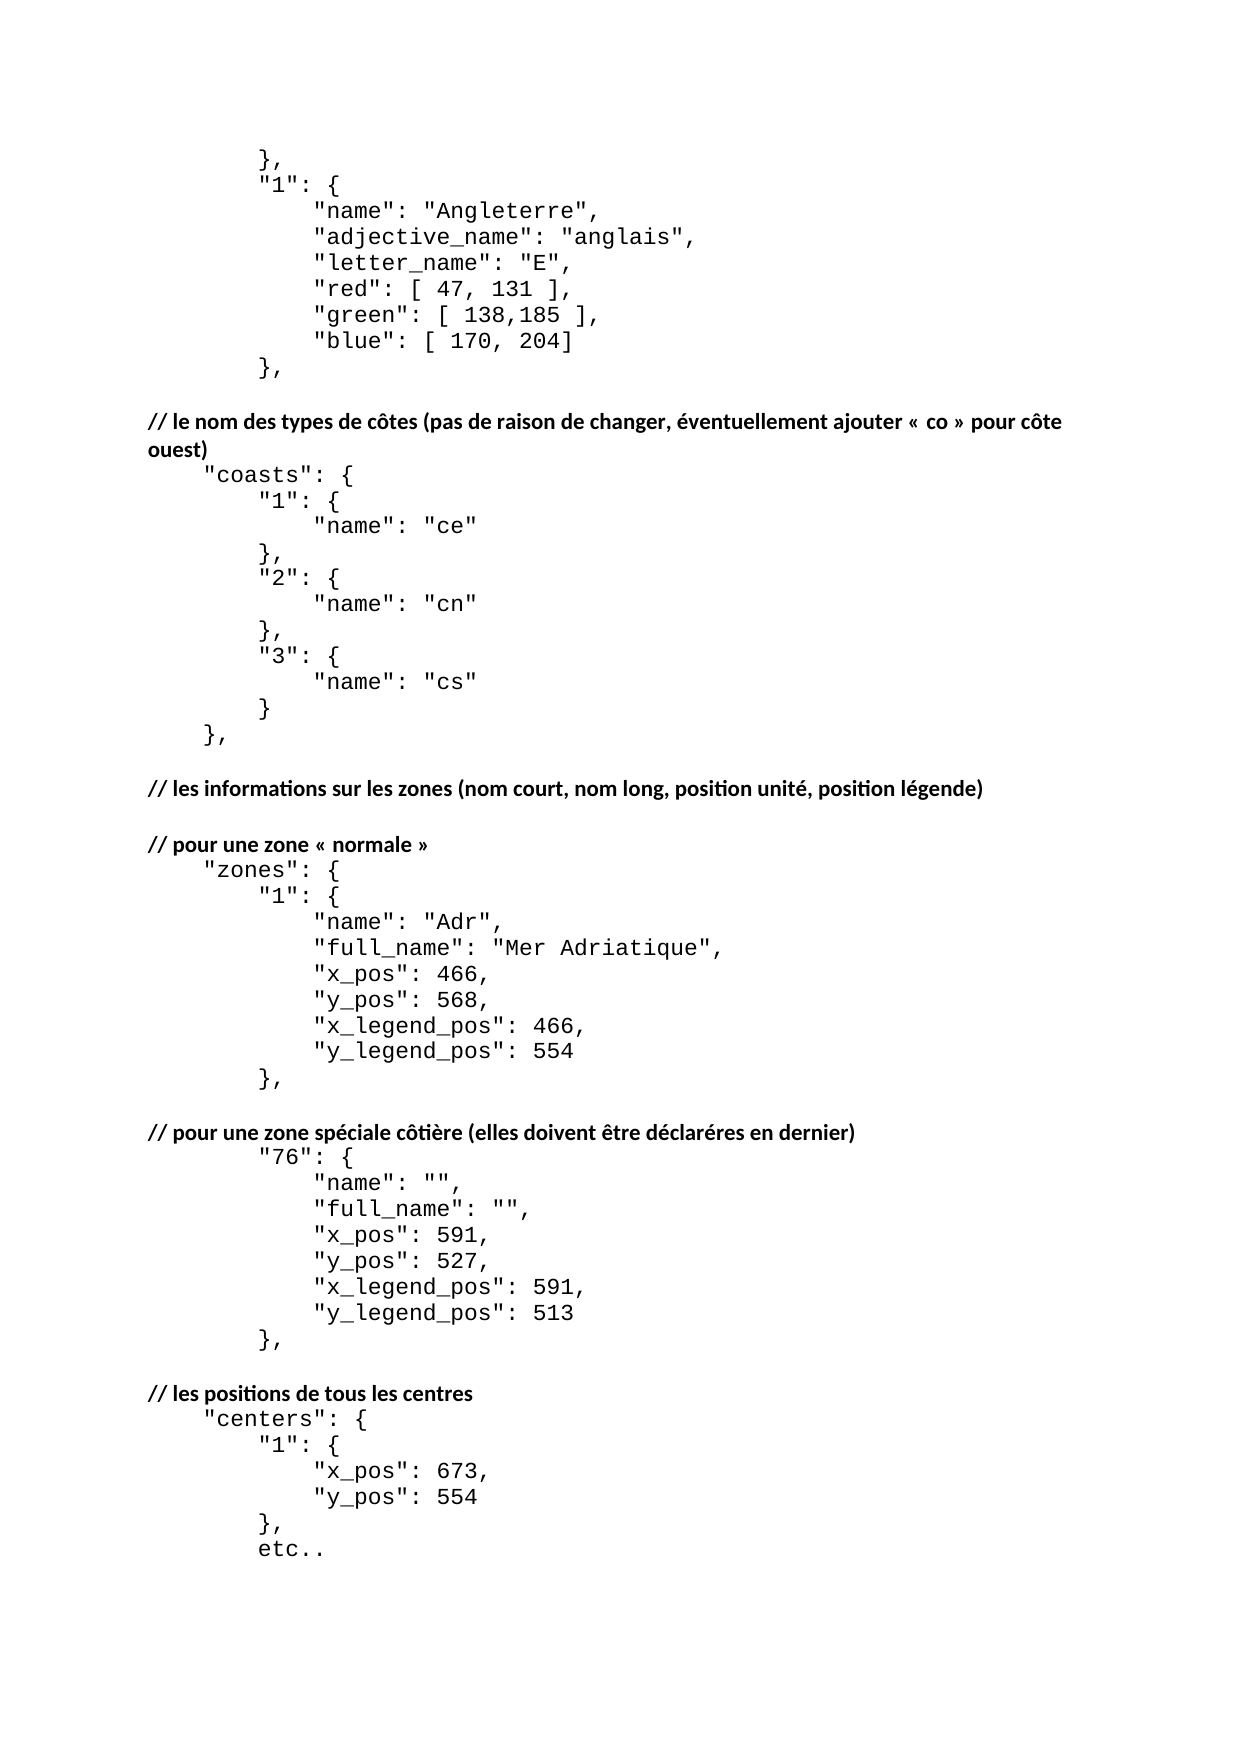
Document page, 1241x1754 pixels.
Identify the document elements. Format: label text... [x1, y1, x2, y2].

text } [148, 696, 1093, 722]
text "x_legend_pos": 466, [148, 1014, 1093, 1040]
text "1": { [148, 1433, 1093, 1459]
text }, [148, 148, 1093, 173]
text "y_pos": 568, [148, 988, 1093, 1014]
text "1": { [148, 173, 1093, 199]
text "76": { [148, 1146, 1093, 1172]
text }, [148, 1327, 1093, 1353]
text }, [148, 355, 1093, 381]
text "x_pos": 673, [148, 1459, 1093, 1485]
text }, [148, 722, 1093, 748]
text "adjective_name": "anglais", [148, 225, 1093, 251]
text "1": { [148, 489, 1093, 515]
text }, [148, 1066, 1093, 1092]
text "name": "Adr", [148, 910, 1093, 936]
text "green": [ 138,185 ], [148, 303, 1093, 329]
text // pour une zone spéciale côtière (elles doivent être déclaréres en dernier) [148, 1118, 1093, 1146]
text }, [148, 541, 1093, 567]
text "x_legend_pos": 591, [148, 1275, 1093, 1301]
text "zones": { [148, 858, 1093, 884]
text etc.. [148, 1537, 1093, 1563]
text "red": [ 47, 131 ], [148, 277, 1093, 303]
text "coasts": { [148, 463, 1093, 489]
text // pour une zone « normale » [148, 830, 1093, 858]
text "y_legend_pos": 554 [148, 1040, 1093, 1066]
text "full_name": "Mer Adriatique", [148, 936, 1093, 962]
text // le nom des types de côtes (pas de raison de changer, éventuellement ajouter « co » pour côte ouest) [148, 407, 1093, 463]
text "name": "Angleterre", [148, 199, 1093, 225]
text "letter_name": "E", [148, 251, 1093, 277]
text "name": "cn" [148, 593, 1093, 619]
text "name": "", [148, 1172, 1093, 1198]
text "x_pos": 466, [148, 962, 1093, 988]
text "3": { [148, 644, 1093, 671]
text "full_name": "", [148, 1198, 1093, 1223]
text // les positions de tous les centres [148, 1379, 1093, 1407]
text "centers": { [148, 1407, 1093, 1433]
text "x_pos": 591, [148, 1223, 1093, 1249]
text }, [148, 1511, 1093, 1537]
text "y_legend_pos": 513 [148, 1301, 1093, 1327]
text "1": { [148, 884, 1093, 910]
text // les informations sur les zones (nom court, nom long, position unité, position légende) [148, 774, 1093, 802]
text "blue": [ 170, 204] [148, 329, 1093, 355]
text "name": "ce" [148, 515, 1093, 541]
text "2": { [148, 567, 1093, 593]
text "y_pos": 554 [148, 1485, 1093, 1511]
text "y_pos": 527, [148, 1249, 1093, 1275]
text }, [148, 619, 1093, 644]
text "name": "cs" [148, 671, 1093, 696]
